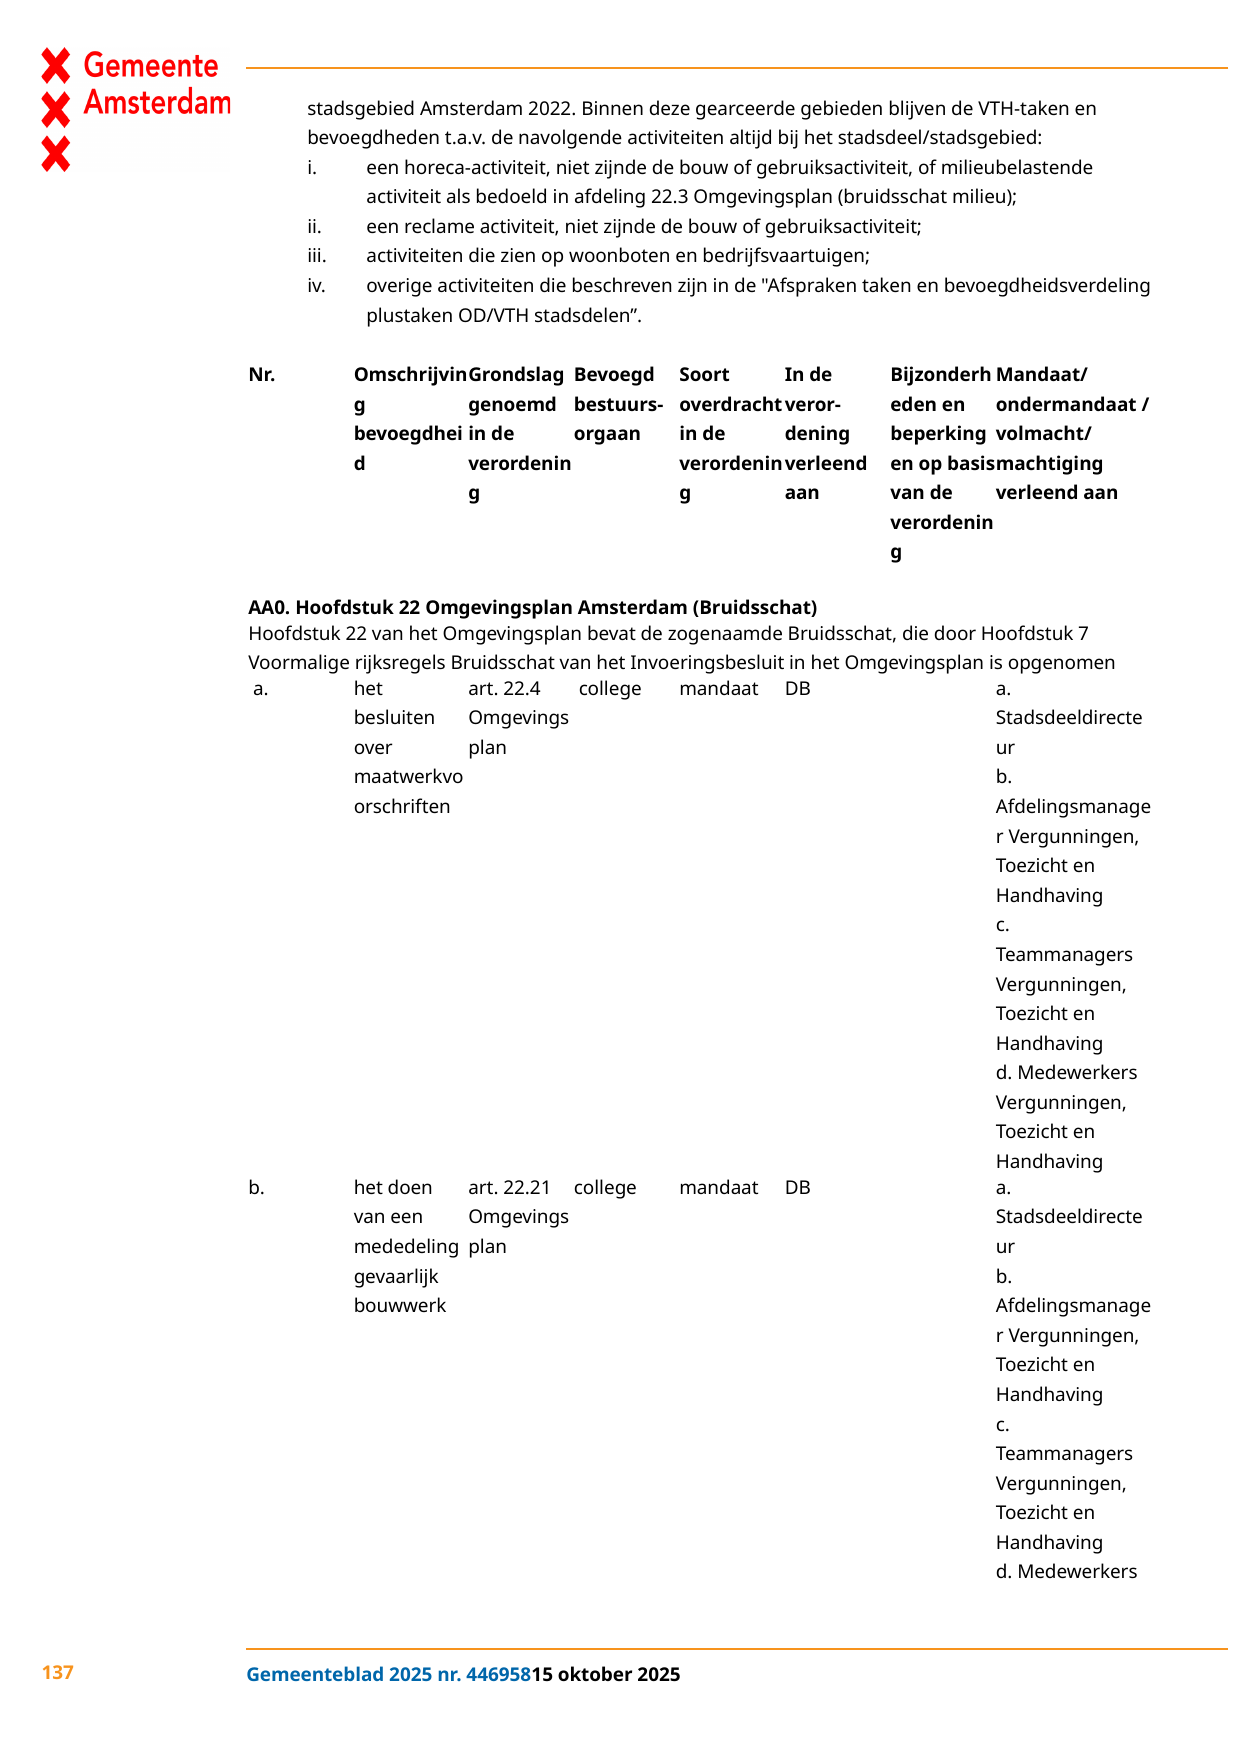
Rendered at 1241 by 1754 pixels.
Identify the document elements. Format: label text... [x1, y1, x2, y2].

table_header In de veror-dening verleend aan [785, 332, 890, 594]
list een reclame activiteit, niet zijnde de bouw of gebruiksactiviteit; [307, 213, 1152, 239]
list stadsgebied Amsterdam 2022. Binnen deze gearceerde gebieden blijven de VTH-taken en bevoegdheden t.a.v. de navolgende activiteiten altijd bij het stadsdeel/stadsgebied: [248, 95, 1152, 150]
table_cell b. [248, 1174, 353, 1584]
table_header Bevoegd bestuurs-orgaan [574, 332, 679, 594]
table_cell art. 22.4 Omgevingsplan [468, 675, 574, 1174]
table_cell art. 22.21 Omgevingsplan [468, 1174, 574, 1584]
table_cell a. Stadsdeeldirecteur b. Afdelingsmanager Vergunningen, Toezicht en Handhaving c. Teammanagers Vergunningen, Toezicht en Handhaving d. Medewerkers Vergunningen, Toezicht en Handhaving [996, 675, 1152, 1174]
list activiteiten die zien op woonboten en bedrijfsvaartuigen; [307, 243, 1152, 268]
table_cell het besluiten over maatwerkvoorschriften [354, 675, 468, 1174]
list een horeca-activiteit, niet zijnde de bouw of gebruiksactiviteit, of milieubelastende activiteit als bedoeld in afdeling 22.3 Omgevingsplan (bruidsschat milieu); [307, 154, 1152, 209]
table_cell college [574, 1174, 679, 1584]
list overige activiteiten die beschreven zijn in de "Afspraken taken en bevoegdheidsverdeling plustaken OD/VTH stadsdelen”. [307, 272, 1152, 328]
table_cell [890, 1174, 996, 1584]
table_cell a. [248, 675, 353, 1174]
table_header Grondslag genoemd in de verordening [468, 332, 574, 594]
table_header Nr. [248, 332, 353, 594]
picture [41, 47, 231, 172]
table_cell a. Stadsdeeldirecteur b. Afdelingsmanager Vergunningen, Toezicht en Handhaving c. Teammanagers Vergunningen, Toezicht en Handhaving d. Medewerkers [996, 1174, 1152, 1584]
table_cell DB [785, 1174, 890, 1584]
table_cell college [574, 675, 679, 1174]
table_cell AA0. Hoofdstuk 22 Omgevingsplan Amsterdam (Bruidsschat) [248, 594, 1152, 620]
table_header Bijzonderheden en beperkingen op basis van de verordening [890, 332, 996, 594]
table_header Mandaat/ ondermandaat / volmacht/machtiging verleend aan [996, 332, 1152, 594]
table_cell het doen van een mededeling gevaarlijk bouwwerk [354, 1174, 468, 1584]
table_cell mandaat [679, 675, 784, 1174]
table_cell Hoofdstuk 22 van het Omgevingsplan bevat de zogenaamde Bruidsschat, die door Hoofdstuk 7 Voormalige rijksregels Bruidsschat van het Invoeringsbesluit in het Omgevingsplan is opgenomen [248, 620, 1152, 675]
table_header Omschrijving bevoegdheid [354, 332, 468, 594]
table_cell mandaat [679, 1174, 784, 1584]
table_cell DB [785, 675, 890, 1174]
table_cell [890, 675, 996, 1174]
table_header Soort overdracht in de verordening [679, 332, 784, 594]
